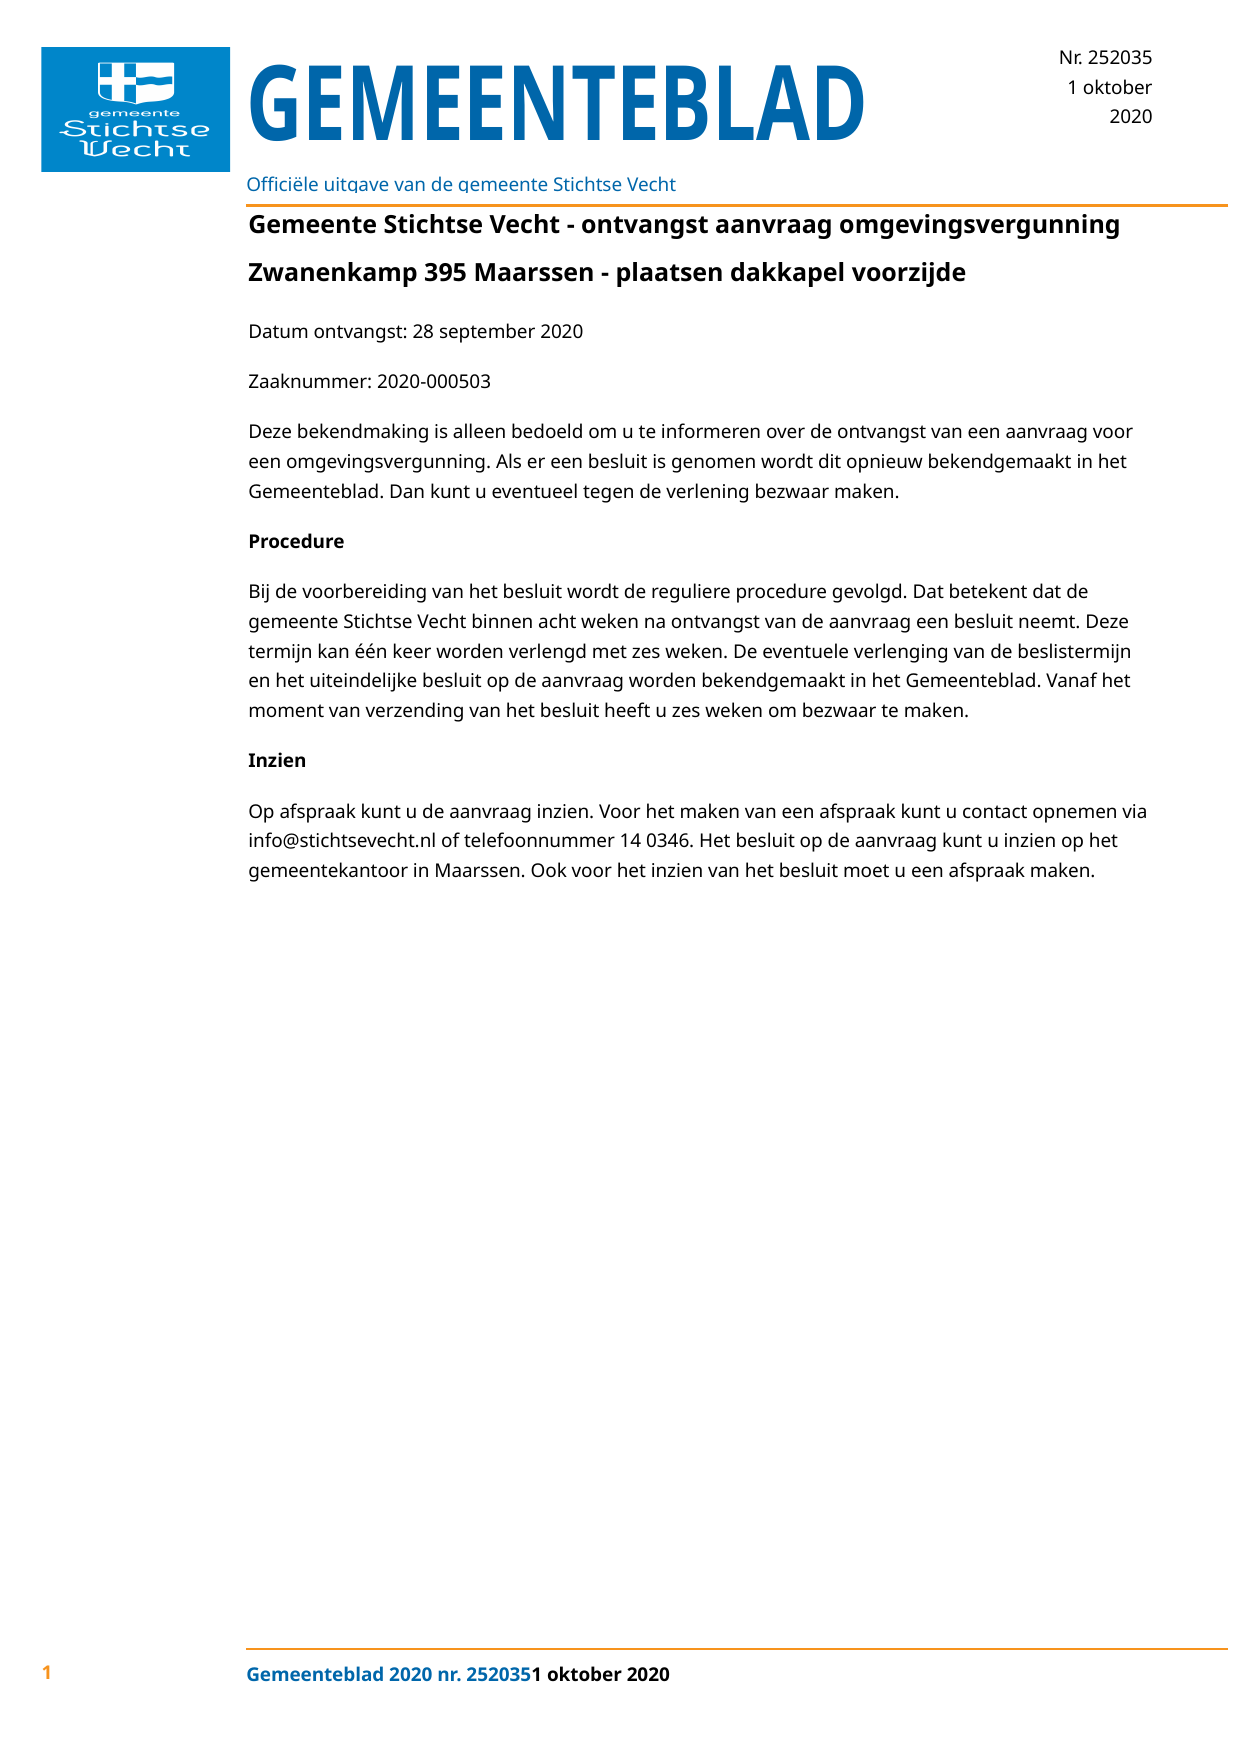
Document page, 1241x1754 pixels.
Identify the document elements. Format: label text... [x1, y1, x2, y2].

text Op afspraak kunt u de aanvraag inzien. Voor het maken van een afspraak kunt u contact opnemen via info@stichtsevecht.nl of telefoonnummer 14 0346. Het besluit op de aanvraag kunt u inzien op het gemeentekantoor in Maarssen. Ook voor het inzien van het besluit moet u een afspraak maken. [248, 798, 1152, 883]
text Bij de voorbereiding van het besluit wordt de reguliere procedure gevolgd. Dat betekent dat de gemeente Stichtse Vecht binnen acht weken na ontvangst van de aanvraag een besluit neemt. Deze termijn kan één keer worden verlengd met zes weken. De eventuele verlenging van de beslistermijn en het uiteindelijke besluit op de aanvraag worden bekendgemaakt in het Gemeenteblad. Vanaf het moment van verzending van het besluit heeft u zes weken om bezwaar te maken. [248, 579, 1152, 723]
picture [99, 63, 135, 101]
text Procedure [248, 528, 1152, 554]
text Inzien [248, 747, 1152, 773]
text Zaaknummer: 2020-000503 [248, 368, 1152, 394]
text Datum ontvangst: 28 september 2020 [248, 318, 1152, 344]
picture [137, 63, 174, 103]
text Deze bekendmaking is alleen bedoeld om u te informeren over de ontvangst van een aanvraag voor een omgevingsvergunning. Als er een besluit is genomen wordt dit opnieuw bekendgemaakt in het Gemeenteblad. Dan kunt u eventueel tegen de verlening bezwaar maken. [248, 419, 1152, 504]
text Gemeente Stichtse Vecht - ontvangst aanvraag omgevingsvergunning Zwanenkamp 395 Maarssen - plaatsen dakkapel voorzijde [248, 207, 1152, 288]
